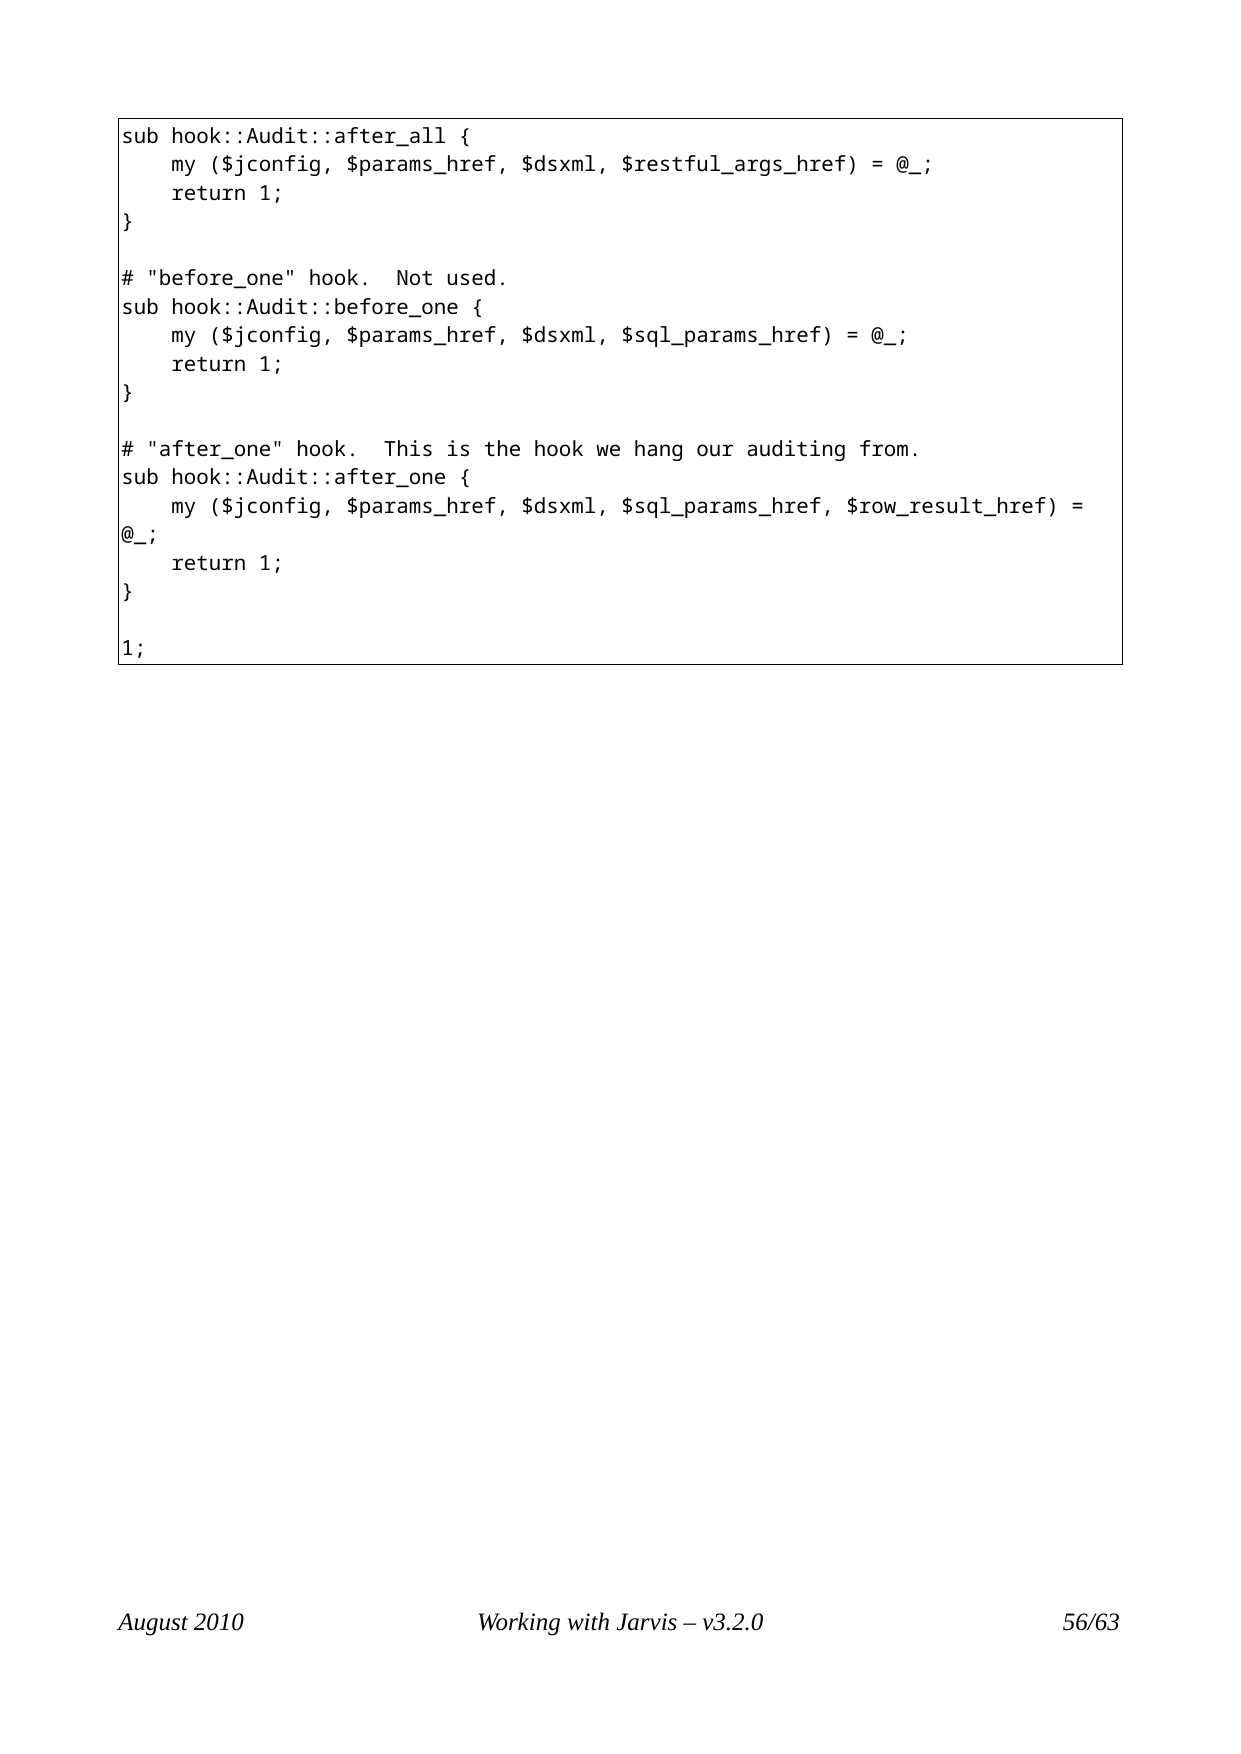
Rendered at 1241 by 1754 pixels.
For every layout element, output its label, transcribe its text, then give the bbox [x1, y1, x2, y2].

text } [119, 573, 1122, 604]
text } [119, 203, 1122, 235]
text sub hook::Audit::after_all { [119, 119, 1122, 147]
text return 1; [119, 175, 1122, 203]
text # "before_one" hook. Not used. [119, 260, 1122, 289]
text sub hook::Audit::before_one { [119, 289, 1122, 317]
text my ($jconfig, $params_href, $dsxml, $sql_params_href) = @_; [119, 317, 1122, 346]
text # "after_one" hook. This is the hook we hang our auditing from. [119, 431, 1122, 459]
text return 1; [119, 545, 1122, 573]
text return 1; [119, 346, 1122, 374]
text my ($jconfig, $params_href, $dsxml, $restful_args_href) = @_; [119, 147, 1122, 175]
text my ($jconfig, $params_href, $dsxml, $sql_params_href, $row_result_href) = @_; [119, 488, 1122, 545]
text } [119, 374, 1122, 406]
text sub hook::Audit::after_one { [119, 459, 1122, 488]
text 1; [119, 630, 1122, 664]
